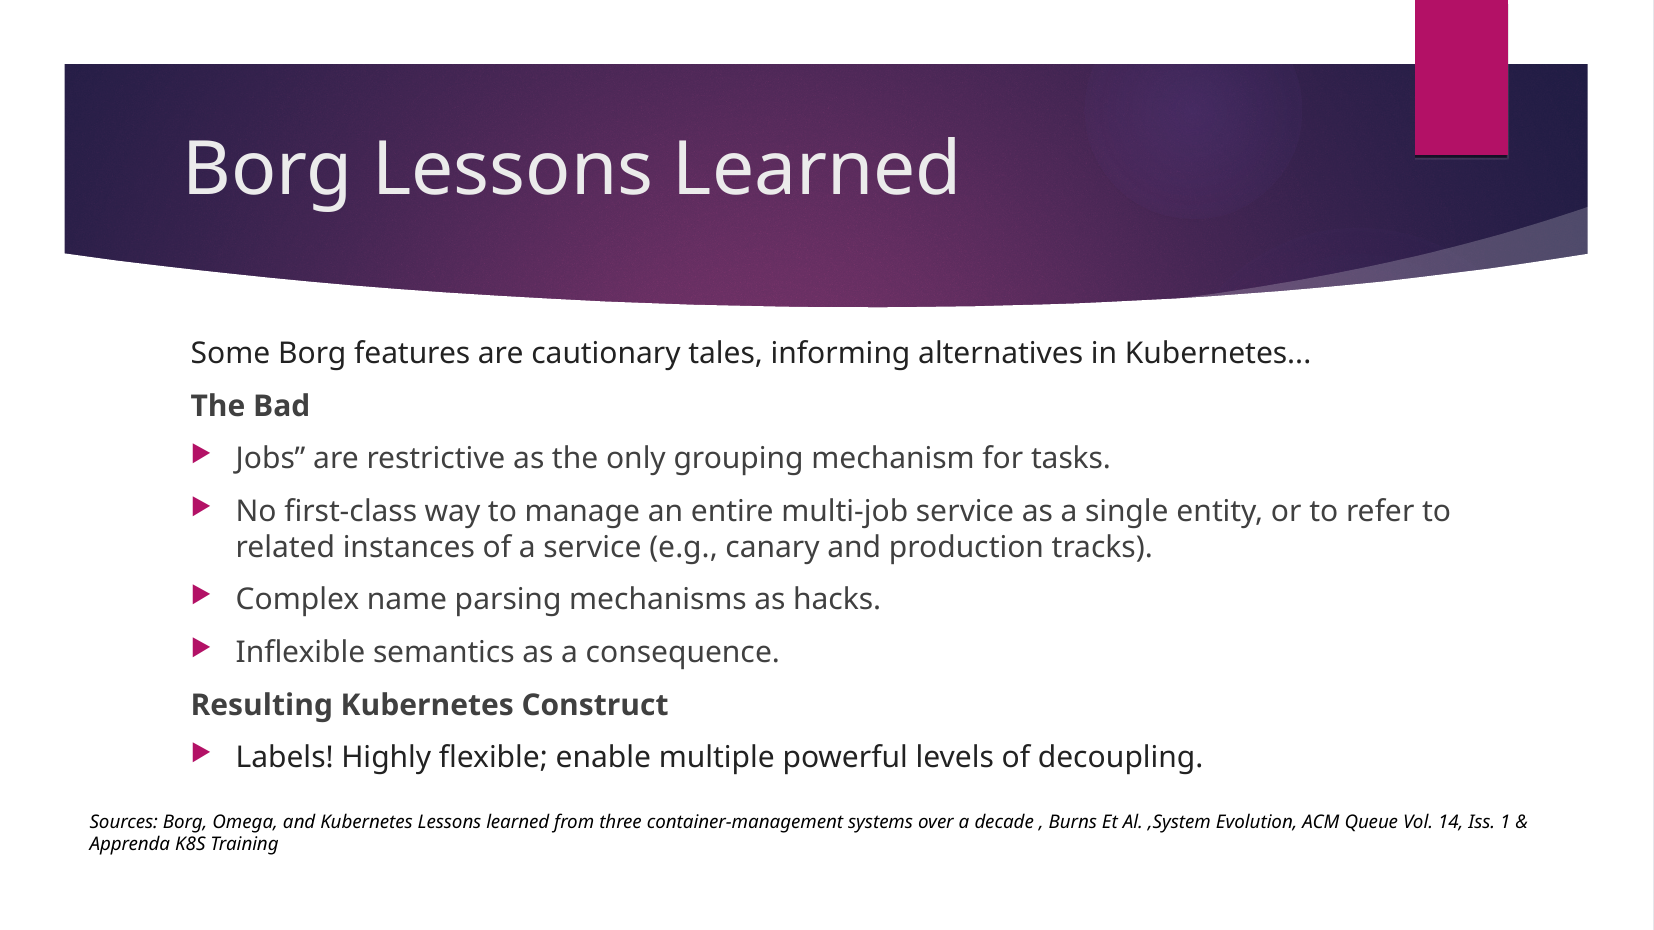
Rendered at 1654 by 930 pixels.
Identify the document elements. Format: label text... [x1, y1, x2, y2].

list Windows Server Guest OS [1213, 248, 1477, 296]
title Borg Lessons Learned [167, 126, 1470, 204]
picture [65, 64, 1587, 307]
text_box Sources: Borg, Omega, and Kubernetes Lessons learned from three container-management systems over a decade , Burns Et Al. ,System Evolution, ACM Queue Vol. 14, Iss. 1 & Apprenda K8S Training [74, 802, 1570, 863]
list Some Borg features are cautionary tales, informing alternatives in Kubernetes... The Bad Jobs” are restrictive as the only grouping mechanism for tasks. No first-class way to manage an entire multi-job service as a single entity, or to refer to related instances of a service (e.g., canary and production tracks). Complex name parsing mechanisms as hacks. Inflexible semantics as a consequence. Resulting Kubernetes Construct Labels! Highly flexible; enable multiple powerful levels of decoupling. [175, 320, 1478, 786]
